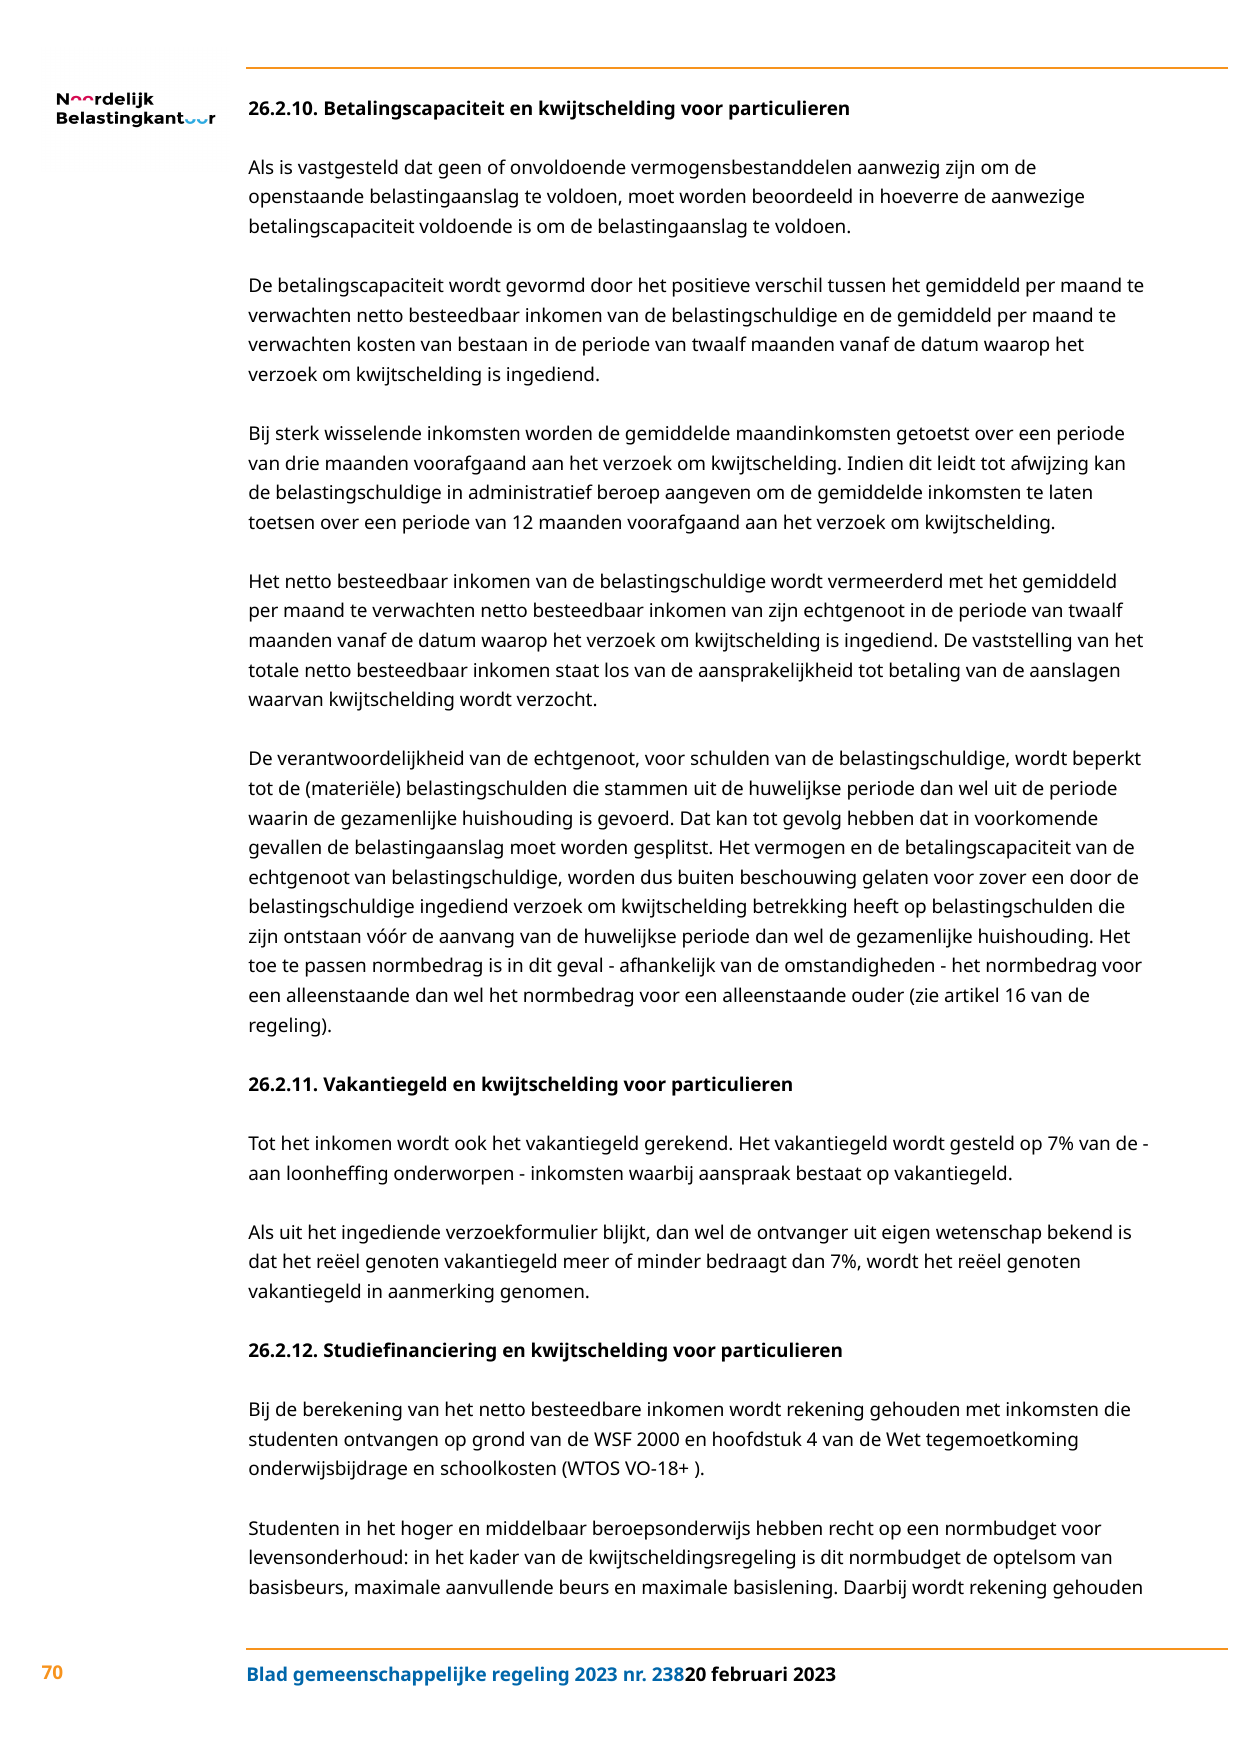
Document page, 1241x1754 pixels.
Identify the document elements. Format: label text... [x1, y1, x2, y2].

text De verantwoordelijkheid van de echtgenoot, voor schulden van de belastingschuldige, wordt beperkt tot de (materiële) belastingschulden die stammen uit de huwelijkse periode dan wel uit de periode waarin de gezamenlijke huishouding is gevoerd. Dat kan tot gevolg hebben dat in voorkomende gevallen de belastingaanslag moet worden gesplitst. Het vermogen en de betalingscapaciteit van de echtgenoot van belastingschuldige, worden dus buiten beschouwing gelaten voor zover een door de belastingschuldige ingediend verzoek om kwijtschelding betrekking heeft op belastingschulden die zijn ontstaan vóór de aanvang van de huwelijkse periode dan wel de gezamenlijke huishouding. Het toe te passen normbedrag is in dit geval - afhankelijk van de omstandigheden - het normbedrag voor een alleenstaande dan wel het normbedrag voor een alleenstaande ouder (zie artikel 16 van de regeling). [248, 746, 1152, 1038]
text Studenten in het hoger en middelbaar beroepsonderwijs hebben recht op een normbudget voor levensonderhoud: in het kader van de kwijtscheldingsregeling is dit normbudget de optelsom van basisbeurs, maximale aanvullende beurs en maximale basislening. Daarbij wordt rekening gehouden [248, 1515, 1152, 1600]
text Als uit het ingediende verzoekformulier blijkt, dan wel de ontvanger uit eigen wetenschap bekend is dat het reëel genoten vakantiegeld meer of minder bedraagt dan 7%, wordt het reëel genoten vakantiegeld in aanmerking genomen. [248, 1219, 1152, 1304]
text Bij sterk wisselende inkomsten worden de gemiddelde maandinkomsten getoetst over een periode van drie maanden voorafgaand aan het verzoek om kwijtschelding. Indien dit leidt tot afwijzing kan de belastingschuldige in administratief beroep aangeven om de gemiddelde inkomsten te laten toetsen over een periode van 12 maanden voorafgaand aan het verzoek om kwijtschelding. [248, 420, 1152, 535]
text Bij de berekening van het netto besteedbare inkomen wordt rekening gehouden met inkomsten die studenten ontvangen op grond van de WSF 2000 en hoofdstuk 4 van de Wet tegemoetkoming onderwijsbijdrage en schoolkosten (WTOS VO-18+ ). [248, 1396, 1152, 1481]
text Tot het inkomen wordt ook het vakantiegeld gerekend. Het vakantiegeld wordt gesteld op 7% van de - aan loonheffing onderworpen - inkomsten waarbij aanspraak bestaat op vakantiegeld. [248, 1130, 1152, 1186]
text 26.2.10. Betalingscapaciteit en kwijtschelding voor particulieren [248, 95, 1152, 121]
text 26.2.11. Vakantiegeld en kwijtschelding voor particulieren [248, 1071, 1152, 1097]
text Als is vastgesteld dat geen of onvoldoende vermogensbestanddelen aanwezig zijn om de openstaande belastingaanslag te voldoen, moet worden beoordeeld in hoeverre de aanwezige betalingscapaciteit voldoende is om de belastingaanslag te voldoen. [248, 154, 1152, 239]
text 26.2.12. Studiefinanciering en kwijtschelding voor particulieren [248, 1337, 1152, 1363]
text Het netto besteedbaar inkomen van de belastingschuldige wordt vermeerderd met het gemiddeld per maand te verwachten netto besteedbaar inkomen van zijn echtgenoot in de periode van twaalf maanden vanaf de datum waarop het verzoek om kwijtschelding is ingediend. De vaststelling van het totale netto besteedbaar inkomen staat los van de aansprakelijkheid tot betaling van de aanslagen waarvan kwijtschelding wordt verzocht. [248, 568, 1152, 712]
picture [41, 47, 231, 172]
text De betalingscapaciteit wordt gevormd door het positieve verschil tussen het gemiddeld per maand te verwachten netto besteedbaar inkomen van de belastingschuldige en de gemiddeld per maand te verwachten kosten van bestaan in de periode van twaalf maanden vanaf de datum waarop het verzoek om kwijtschelding is ingediend. [248, 272, 1152, 387]
